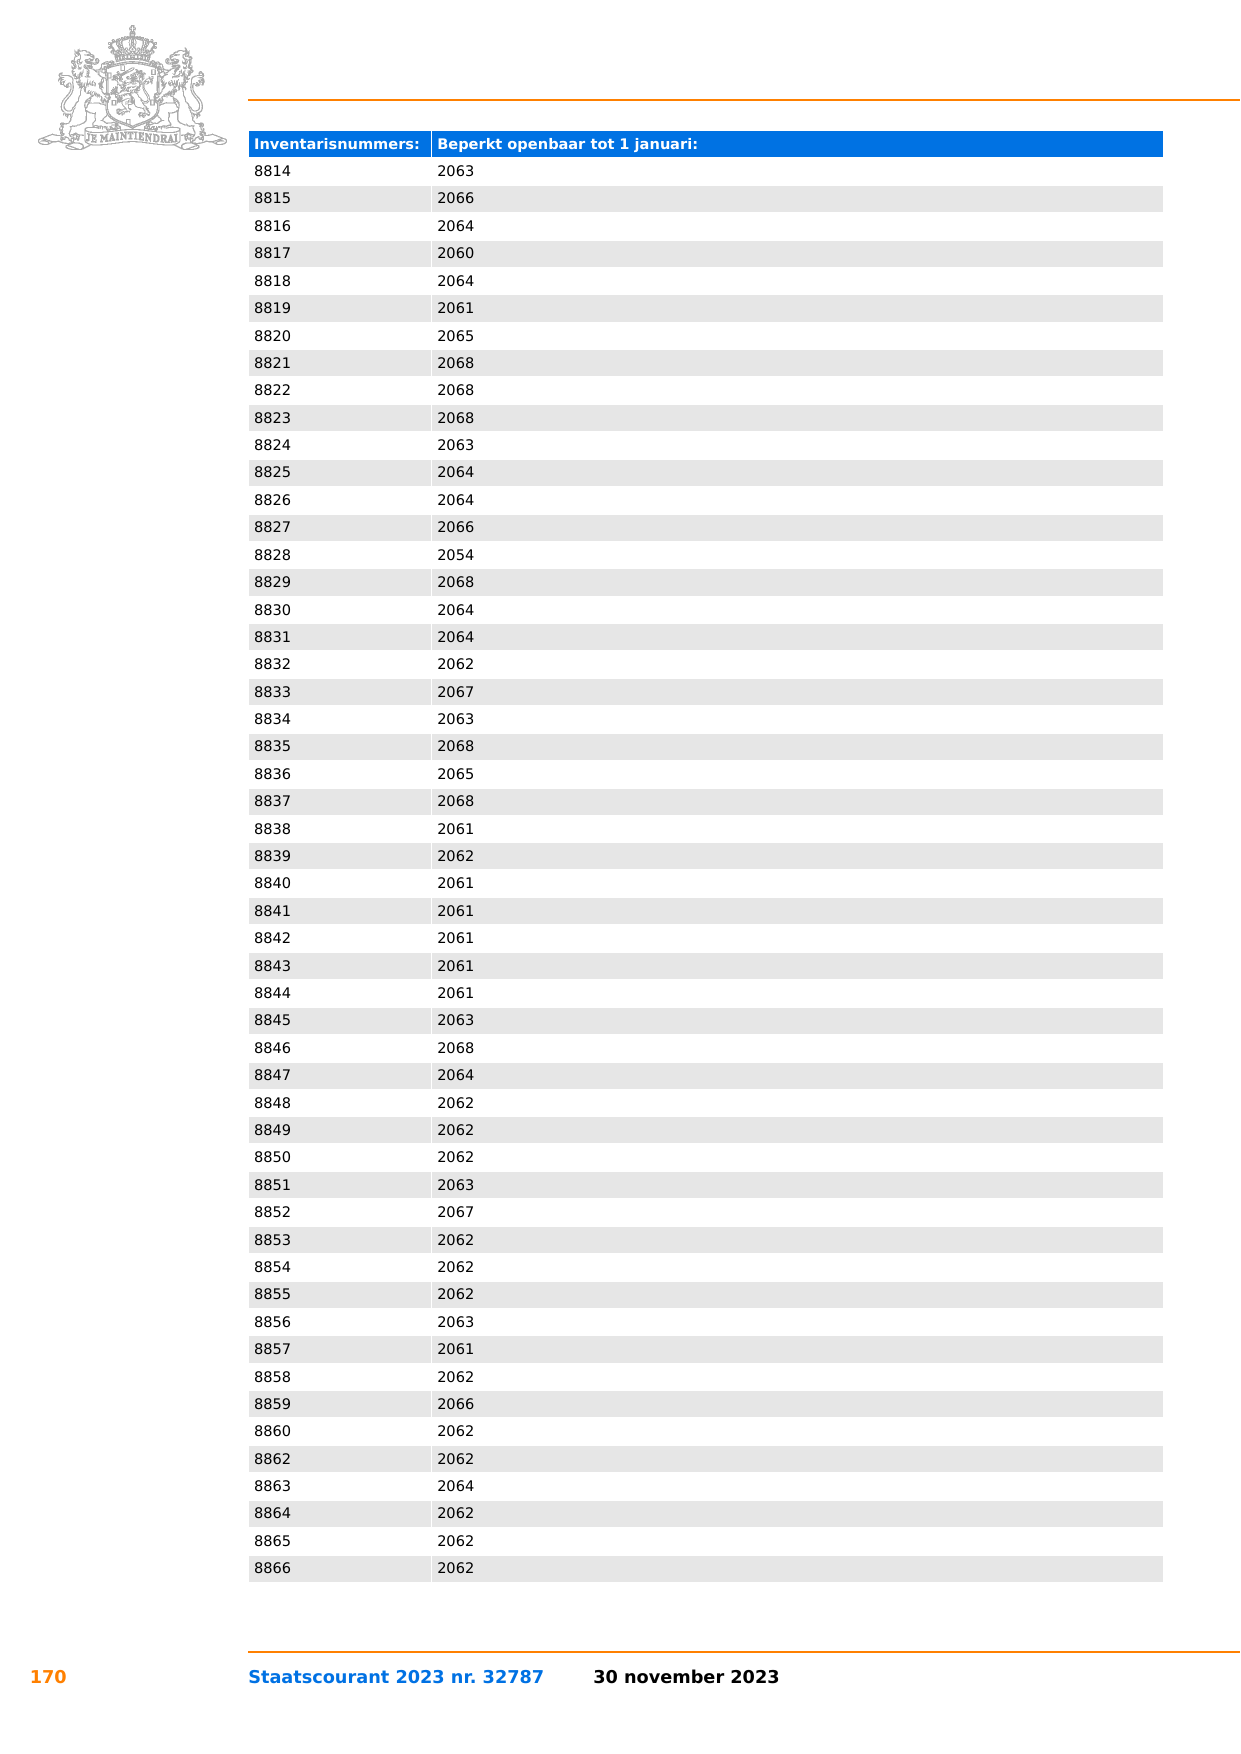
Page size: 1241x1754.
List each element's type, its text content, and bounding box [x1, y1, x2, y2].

table_cell 2062 [432, 1090, 1163, 1116]
table_cell 8833 [249, 679, 431, 705]
table_cell 8852 [249, 1199, 431, 1226]
table_cell 8853 [249, 1227, 431, 1253]
table_cell 8851 [249, 1172, 431, 1198]
table_cell 8840 [249, 871, 431, 897]
table_cell 2062 [432, 1145, 1163, 1171]
table_cell 2062 [432, 1556, 1163, 1582]
table_cell 2066 [432, 515, 1163, 541]
table_cell 2062 [432, 1501, 1163, 1527]
table_cell 8841 [249, 898, 431, 924]
table_cell 2062 [432, 1282, 1163, 1308]
table_cell 2063 [432, 1309, 1163, 1335]
table_cell 8859 [249, 1391, 431, 1417]
table_cell 8835 [249, 734, 431, 760]
table_cell 8857 [249, 1336, 431, 1363]
table_cell 8827 [249, 515, 431, 541]
table_cell 8837 [249, 789, 431, 815]
table_cell 8843 [249, 953, 431, 979]
table_cell 8844 [249, 980, 431, 1007]
table_cell 8831 [249, 624, 431, 650]
table_cell 8849 [249, 1117, 431, 1143]
table_cell 2063 [432, 1172, 1163, 1198]
table_cell 2061 [432, 925, 1163, 952]
table_cell 2064 [432, 460, 1163, 486]
table_cell 8815 [249, 186, 431, 212]
table_cell 2064 [432, 624, 1163, 650]
table_cell 8856 [249, 1309, 431, 1335]
table_cell 2064 [432, 1473, 1163, 1500]
table_cell 2064 [432, 487, 1163, 513]
table_cell 2068 [432, 569, 1163, 596]
table_cell 2062 [432, 843, 1163, 869]
table_cell 2062 [432, 1254, 1163, 1281]
table_cell 2068 [432, 734, 1163, 760]
table_cell 2062 [432, 1117, 1163, 1143]
table_header Inventarisnummers: [249, 131, 431, 157]
table_cell 8822 [249, 378, 431, 404]
table_cell 2065 [432, 761, 1163, 787]
table_cell 2054 [432, 542, 1163, 568]
table_cell 8863 [249, 1473, 431, 1500]
table_cell 2061 [432, 980, 1163, 1007]
table_cell 2064 [432, 1063, 1163, 1089]
table_cell 8842 [249, 925, 431, 952]
table_cell 8817 [249, 241, 431, 267]
table_cell 2063 [432, 706, 1163, 733]
table_cell 8823 [249, 405, 431, 431]
table_cell 2062 [432, 1419, 1163, 1445]
table_cell 8858 [249, 1364, 431, 1390]
table_cell 2062 [432, 1446, 1163, 1472]
table_cell 8865 [249, 1528, 431, 1554]
table_cell 8816 [249, 213, 431, 239]
table_cell 8855 [249, 1282, 431, 1308]
table_cell 2060 [432, 241, 1163, 267]
table_cell 2065 [432, 323, 1163, 349]
table_cell 8847 [249, 1063, 431, 1089]
table_cell 8834 [249, 706, 431, 733]
table_cell 8828 [249, 542, 431, 568]
table_cell 8836 [249, 761, 431, 787]
table_cell 2067 [432, 679, 1163, 705]
table_cell 2062 [432, 1364, 1163, 1390]
table_cell 2061 [432, 871, 1163, 897]
picture [38, 25, 227, 150]
table_cell 8866 [249, 1556, 431, 1582]
table_cell 8826 [249, 487, 431, 513]
table_cell 2063 [432, 1008, 1163, 1034]
table_cell 2061 [432, 295, 1163, 322]
table_header Beperkt openbaar tot 1 januari: [432, 131, 1163, 157]
table_cell 2062 [432, 1528, 1163, 1554]
table_cell 2062 [432, 1227, 1163, 1253]
table_cell 2064 [432, 597, 1163, 623]
table_cell 8838 [249, 816, 431, 842]
table_cell 8839 [249, 843, 431, 869]
table_cell 2061 [432, 953, 1163, 979]
table_cell 8825 [249, 460, 431, 486]
table_cell 2068 [432, 378, 1163, 404]
table_cell 8832 [249, 651, 431, 678]
table_cell 2063 [432, 432, 1163, 459]
table_cell 2062 [432, 651, 1163, 678]
table_cell 2063 [432, 158, 1163, 185]
table_cell 8845 [249, 1008, 431, 1034]
table_cell 8829 [249, 569, 431, 596]
table_cell 2061 [432, 816, 1163, 842]
table_cell 8862 [249, 1446, 431, 1472]
table_cell 8854 [249, 1254, 431, 1281]
table_cell 2064 [432, 268, 1163, 294]
table_cell 8814 [249, 158, 431, 185]
table_cell 2061 [432, 1336, 1163, 1363]
table_cell 8820 [249, 323, 431, 349]
table_cell 8848 [249, 1090, 431, 1116]
table_cell 2068 [432, 1035, 1163, 1061]
table_cell 8824 [249, 432, 431, 459]
table_cell 8846 [249, 1035, 431, 1061]
table_cell 2068 [432, 350, 1163, 376]
table_cell 2061 [432, 898, 1163, 924]
table_cell 8821 [249, 350, 431, 376]
table_cell 8860 [249, 1419, 431, 1445]
table_cell 8830 [249, 597, 431, 623]
table_cell 2067 [432, 1199, 1163, 1226]
table_cell 2064 [432, 213, 1163, 239]
table_cell 8819 [249, 295, 431, 322]
table_cell 2068 [432, 405, 1163, 431]
table_cell 8818 [249, 268, 431, 294]
table_cell 2066 [432, 186, 1163, 212]
table_cell 2066 [432, 1391, 1163, 1417]
table_cell 2068 [432, 789, 1163, 815]
table_cell 8850 [249, 1145, 431, 1171]
table_cell 8864 [249, 1501, 431, 1527]
